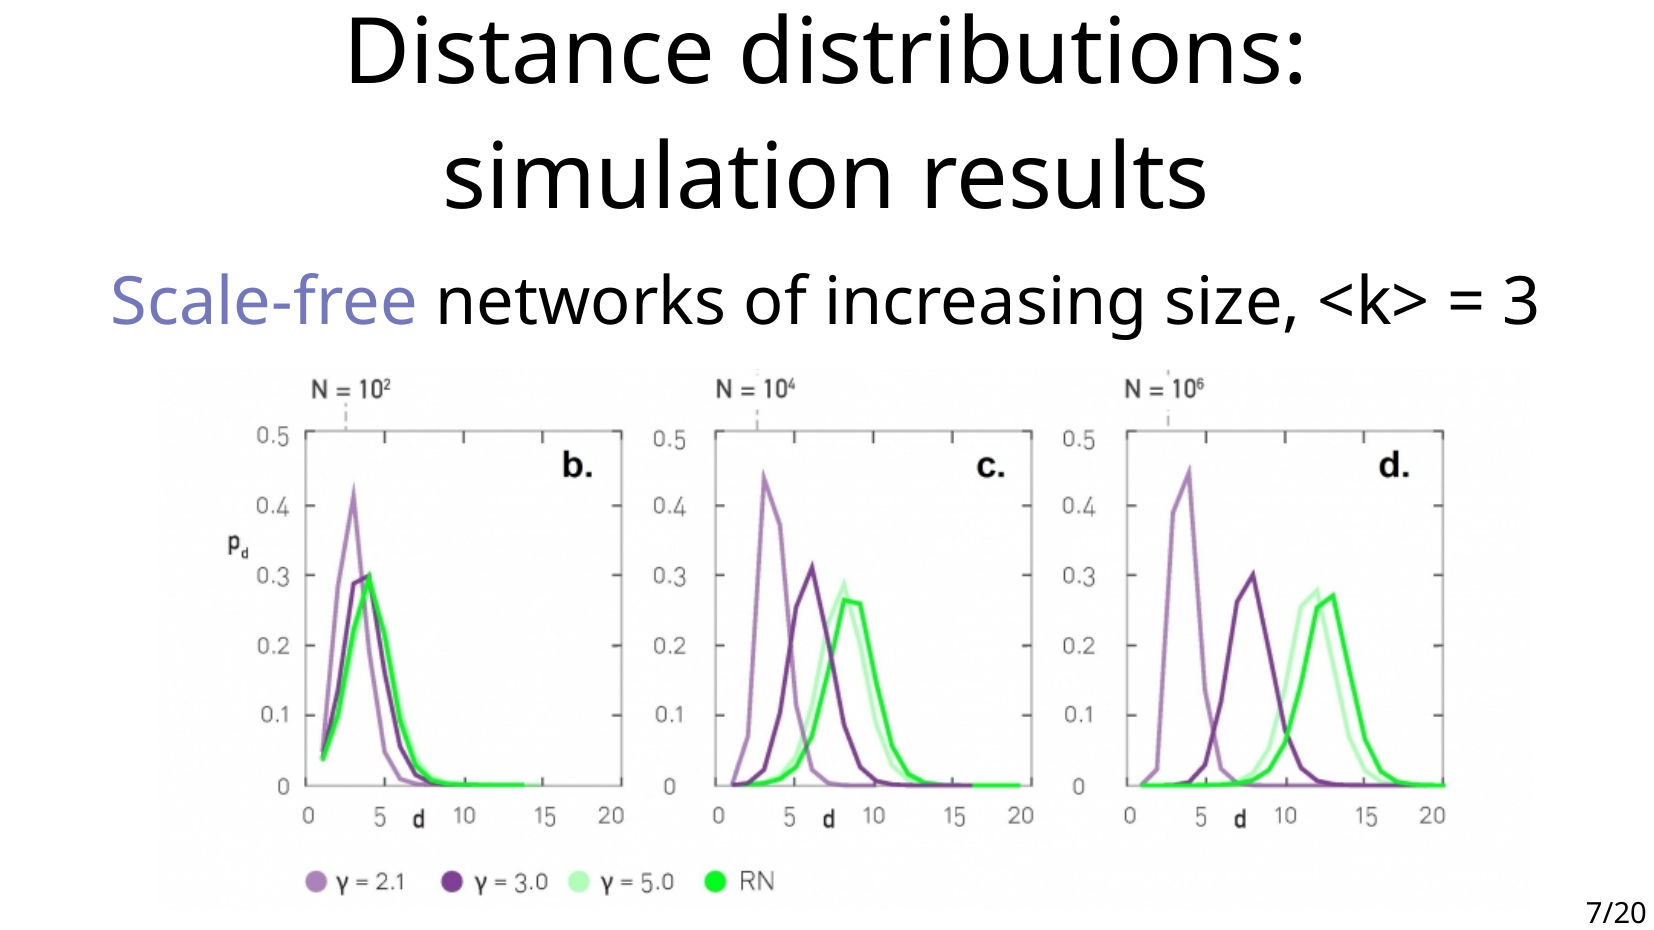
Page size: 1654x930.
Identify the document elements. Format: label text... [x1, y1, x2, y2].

title Distance distributions: simulation results [82, 0, 1571, 240]
list Scale-free networks of increasing size, <k> = 3 [82, 253, 1571, 406]
picture [158, 406, 1533, 910]
